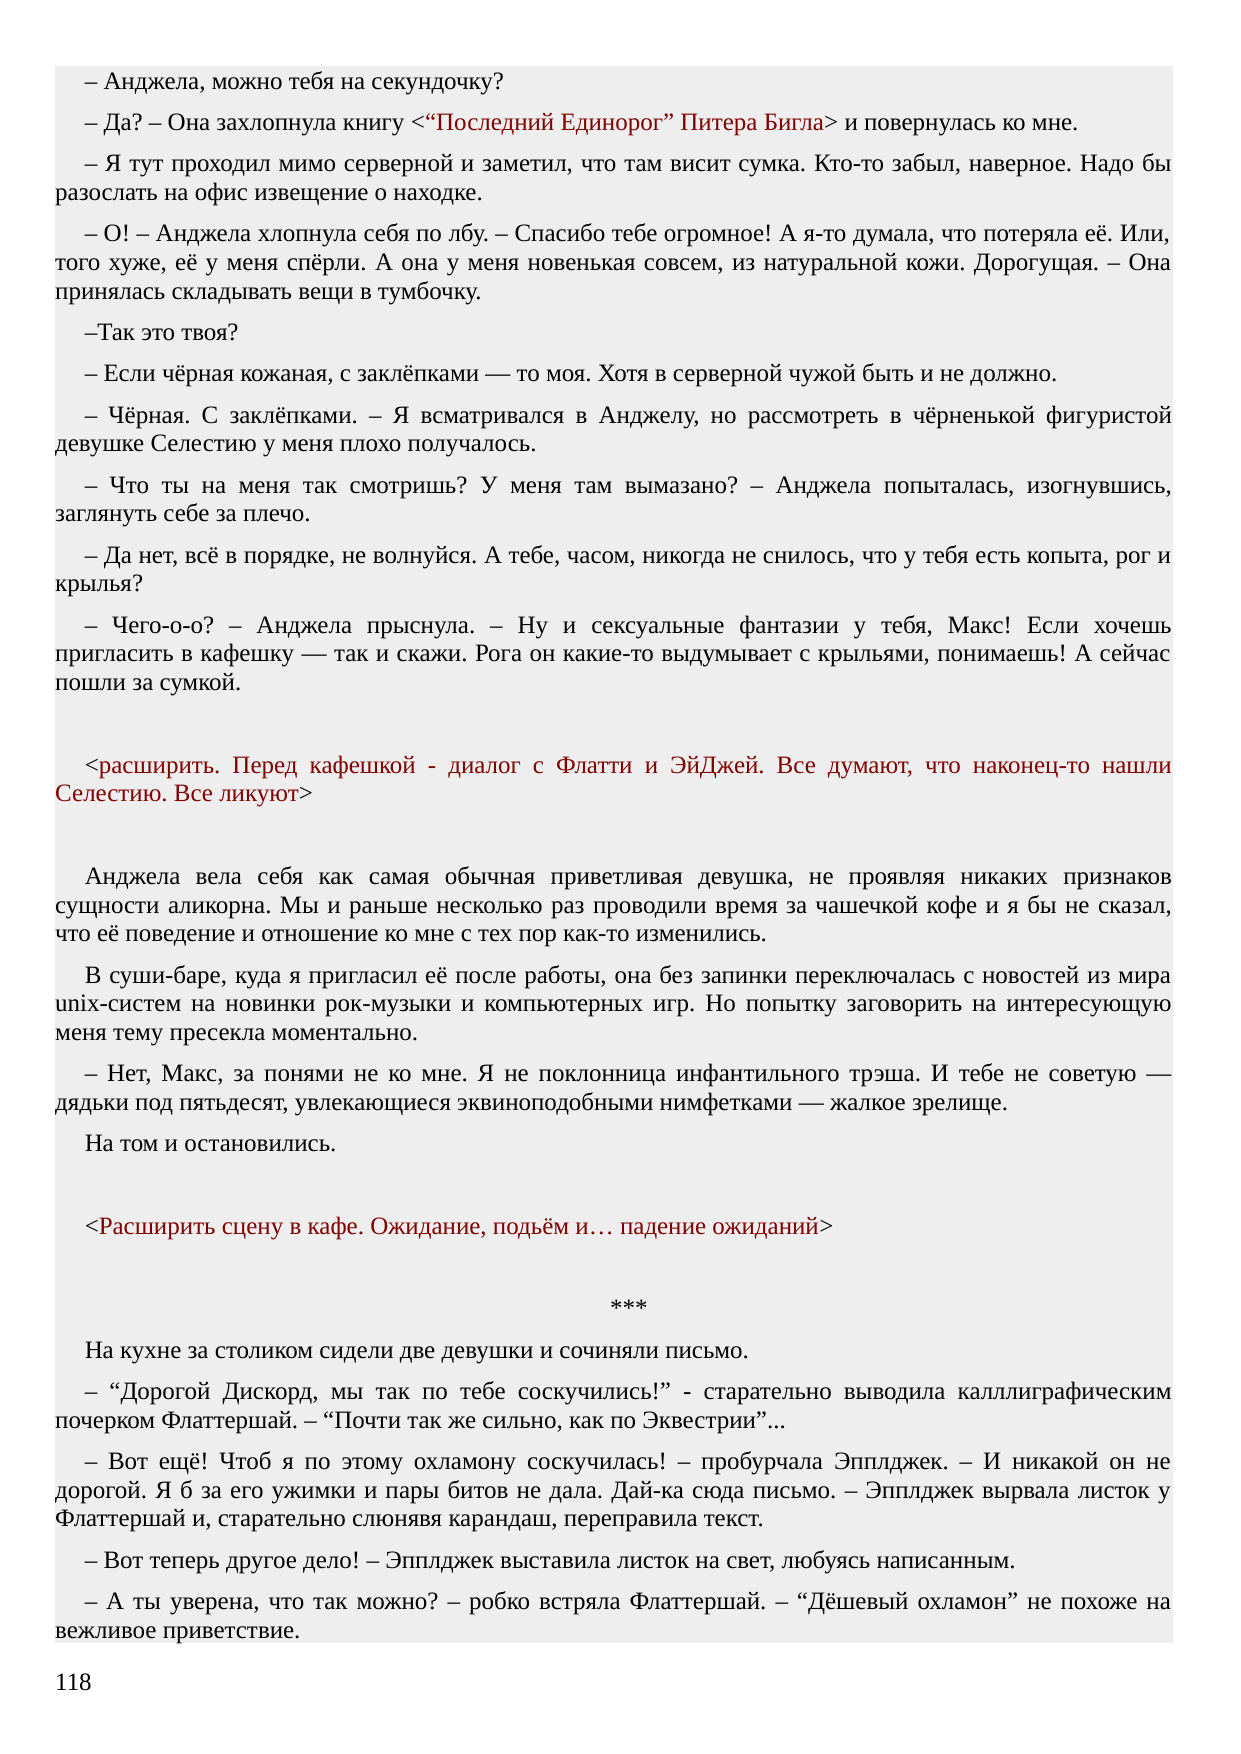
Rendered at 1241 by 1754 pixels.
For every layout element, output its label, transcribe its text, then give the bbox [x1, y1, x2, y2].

text – Если чёрная кожаная, с заклёпками — то моя. Хотя в серверной чужой быть и не должно. [55, 358, 1173, 387]
text На том и остановились. [55, 1128, 1173, 1157]
text – Нет, Макс, за понями не ко мне. Я не поклонница инфантильного трэша. И тебе не советую — дядьки под пятьдесят, увлекающиеся эквиноподобными нимфетками — жалкое зрелище. [55, 1058, 1173, 1116]
text На кухне за столиком сидели две девушки и сочиняли письмо. [55, 1335, 1173, 1363]
text – Анджела, можно тебя на секундочку? [55, 66, 1173, 95]
text – Чего-о-о? – Анджела прыснула. – Ну и сексуальные фантазии у тебя, Макс! Если хочешь пригласить в кафешку — так и скажи. Рога он какие-то выдумывает с крыльями, понимаешь! А сейчас пошли за сумкой. [55, 610, 1173, 696]
text –Так это твоя? [55, 317, 1173, 346]
text – Да нет, всё в порядке, не волнуйся. А тебе, часом, никогда не снилось, что у тебя есть копыта, рог и крылья? [55, 540, 1173, 597]
text – Чёрная. С заклёпками. – Я всматривался в Анджелу, но рассмотреть в чёрненькой фигуристой девушке Селестию у меня плохо получалось. [55, 400, 1173, 457]
text <расширить. Перед кафешкой - диалог с Флатти и ЭйДжей. Все думают, что наконец-то нашли Селестию. Все ликуют> [55, 750, 1173, 807]
text – О! – Анджела хлопнула себя по лбу. – Спасибо тебе огромное! А я-то думала, что потеряла её. Или, того хуже, её у меня спёрли. А она у меня новенькая совсем, из натуральной кожи. Дорогущая. – Она принялась складывать вещи в тумбочку. [55, 218, 1173, 305]
text – Что ты на меня так смотришь? У меня там вымазано? – Анджела попыталась, изогнувшись, заглянуть себе за плечо. [55, 470, 1173, 527]
text В суши-баре, куда я пригласил её после работы, она без запинки переключалась с новостей из мира unix-систем на новинки рок-музыки и компьютерных игр. Но попытку заговорить на интересующую меня тему пресекла моментально. [55, 960, 1173, 1046]
text – А ты уверена, что так можно? – робко встряла Флаттершай. – “Дёшевый охламон” не похоже на вежливое приветствие. [55, 1586, 1173, 1643]
text <Расширить сцену в кафе. Ожидание, подьём и… падение ожиданий> [55, 1211, 1173, 1240]
text *** [55, 1293, 1173, 1322]
text Анджела вела себя как самая обычная приветливая девушка, не проявляя никаких признаков сущности аликорна. Мы и раньше несколько раз проводили время за чашечкой кофе и я бы не сказал, что её поведение и отношение ко мне с тех пор как-то изменились. [55, 861, 1173, 947]
text – Да? – Она захлопнула книгу <“Последний Единорог” Питера Бигла> и повернулась ко мне. [55, 107, 1173, 136]
text – Вот ещё! Чтоб я по этому охламону соскучилась! – пробурчала Эпплджек. – И никакой он не дорогой. Я б за его ужимки и пары битов не дала. Дай-ка сюда письмо. – Эпплджек вырвала листок у Флаттершай и, старательно слюнявя карандаш, переправила текст. [55, 1446, 1173, 1532]
text – Я тут проходил мимо серверной и заметил, что там висит сумка. Кто-то забыл, наверное. Надо бы разослать на офис извещение о находке. [55, 148, 1173, 206]
text – Вот теперь другое дело! – Эпплджек выставила листок на свет, любуясь написанным. [55, 1545, 1173, 1573]
text – “Дорогой Дискорд, мы так по тебе соскучились!” - старательно выводила калллиграфическим почерком Флаттершай. – “Почти так же сильно, как по Эквестрии”... [55, 1376, 1173, 1433]
